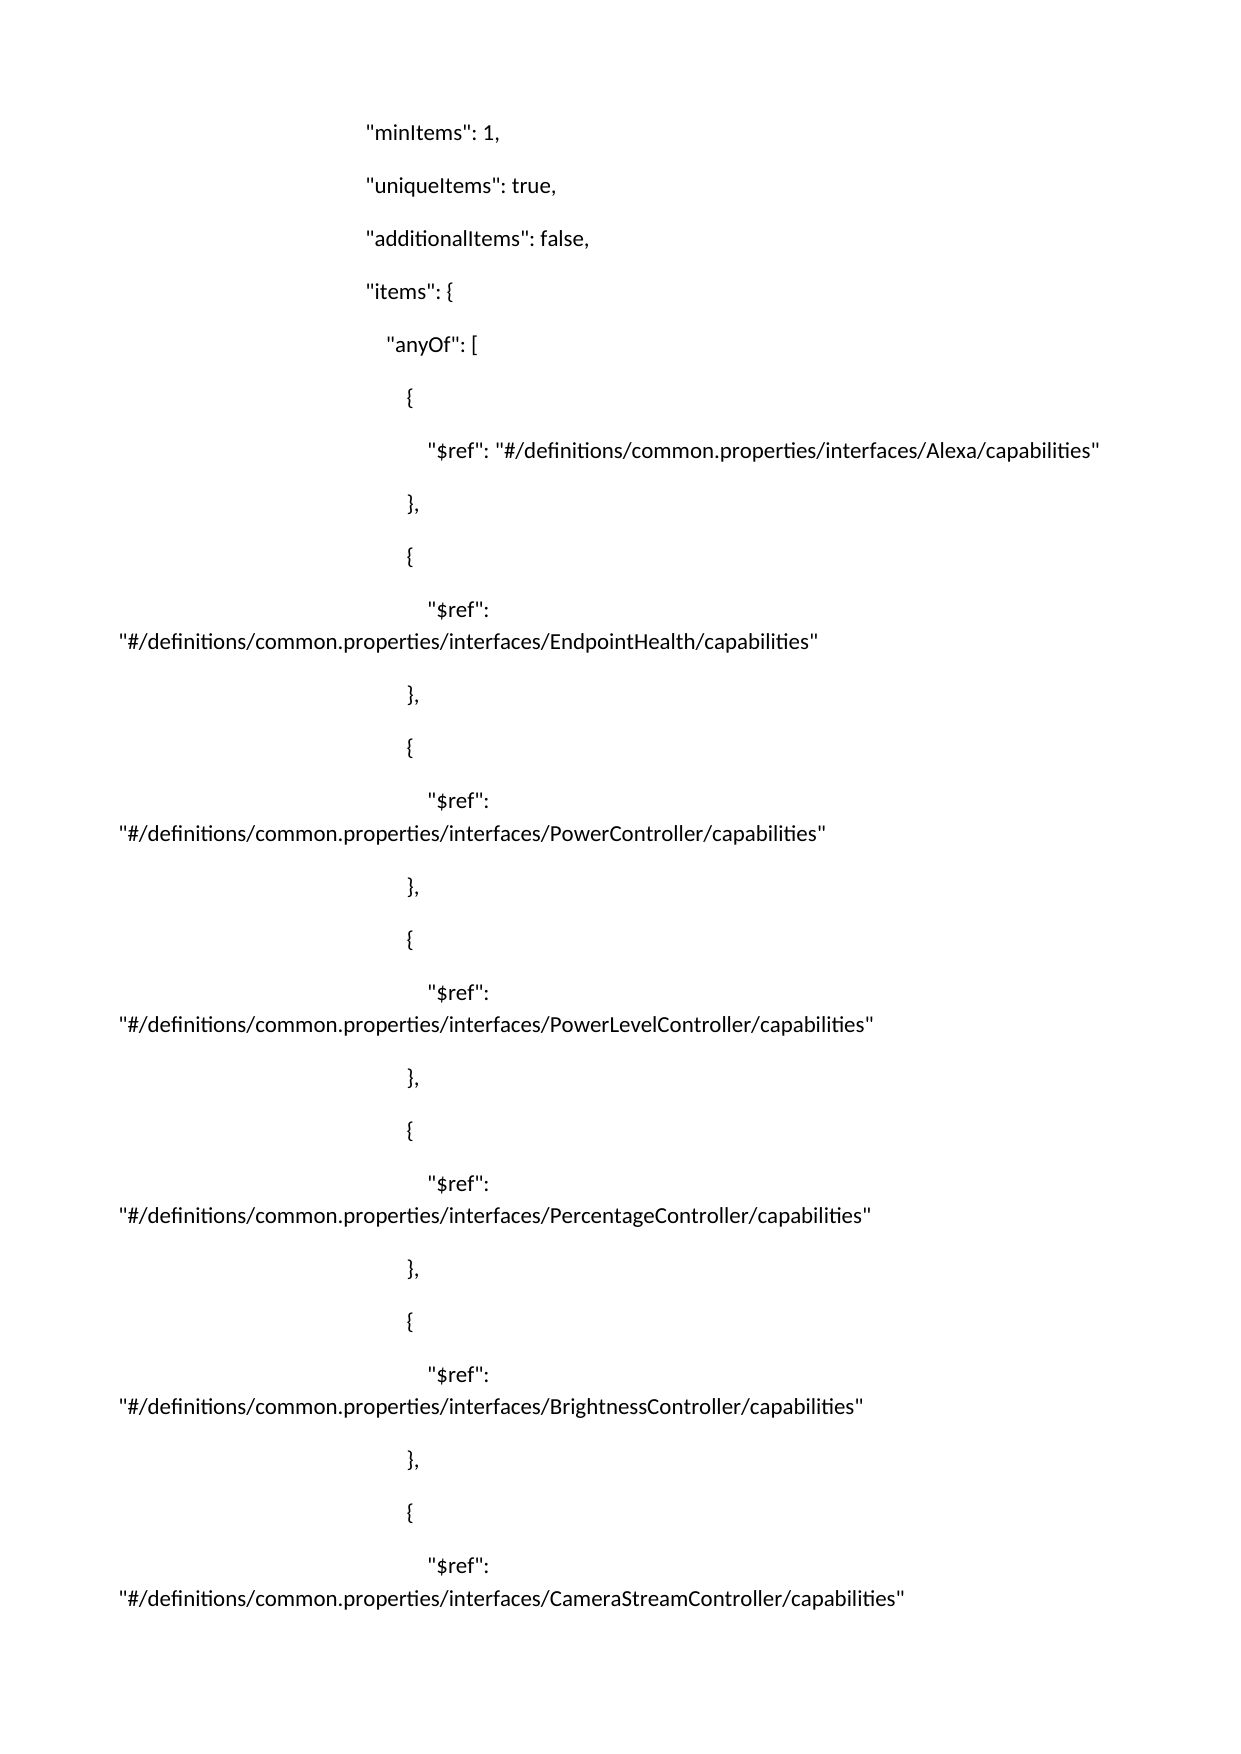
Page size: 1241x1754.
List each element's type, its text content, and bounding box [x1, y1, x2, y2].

text }, [118, 872, 1122, 900]
text "minItems": 1, [118, 118, 1122, 146]
text "uniqueItems": true, [118, 171, 1122, 199]
text "additionalItems": false, [118, 224, 1122, 252]
text { [118, 1307, 1122, 1335]
text "$ref": "#/definitions/common.properties/interfaces/PowerLevelController/capabilities" [118, 978, 1122, 1038]
text "$ref": "#/definitions/common.properties/interfaces/BrightnessController/capabilities" [118, 1360, 1122, 1421]
text { [118, 542, 1122, 570]
text { [118, 1498, 1122, 1527]
text { [118, 383, 1122, 411]
text "$ref": "#/definitions/common.properties/interfaces/PowerController/capabilities" [118, 787, 1122, 847]
text "$ref": "#/definitions/common.properties/interfaces/Alexa/capabilities" [118, 436, 1122, 464]
text "$ref": "#/definitions/common.properties/interfaces/CameraStreamController/capabilities" [118, 1552, 1122, 1612]
text }, [118, 1446, 1122, 1473]
text }, [118, 1254, 1122, 1282]
text { [118, 733, 1122, 762]
text { [118, 925, 1122, 953]
text { [118, 1116, 1122, 1144]
text }, [118, 1063, 1122, 1091]
text }, [118, 489, 1122, 517]
text }, [118, 681, 1122, 708]
text "$ref": "#/definitions/common.properties/interfaces/EndpointHealth/capabilities" [118, 595, 1122, 656]
text "anyOf": [ [118, 330, 1122, 358]
text "$ref": "#/definitions/common.properties/interfaces/PercentageController/capabilities" [118, 1169, 1122, 1229]
text "items": { [118, 277, 1122, 305]
